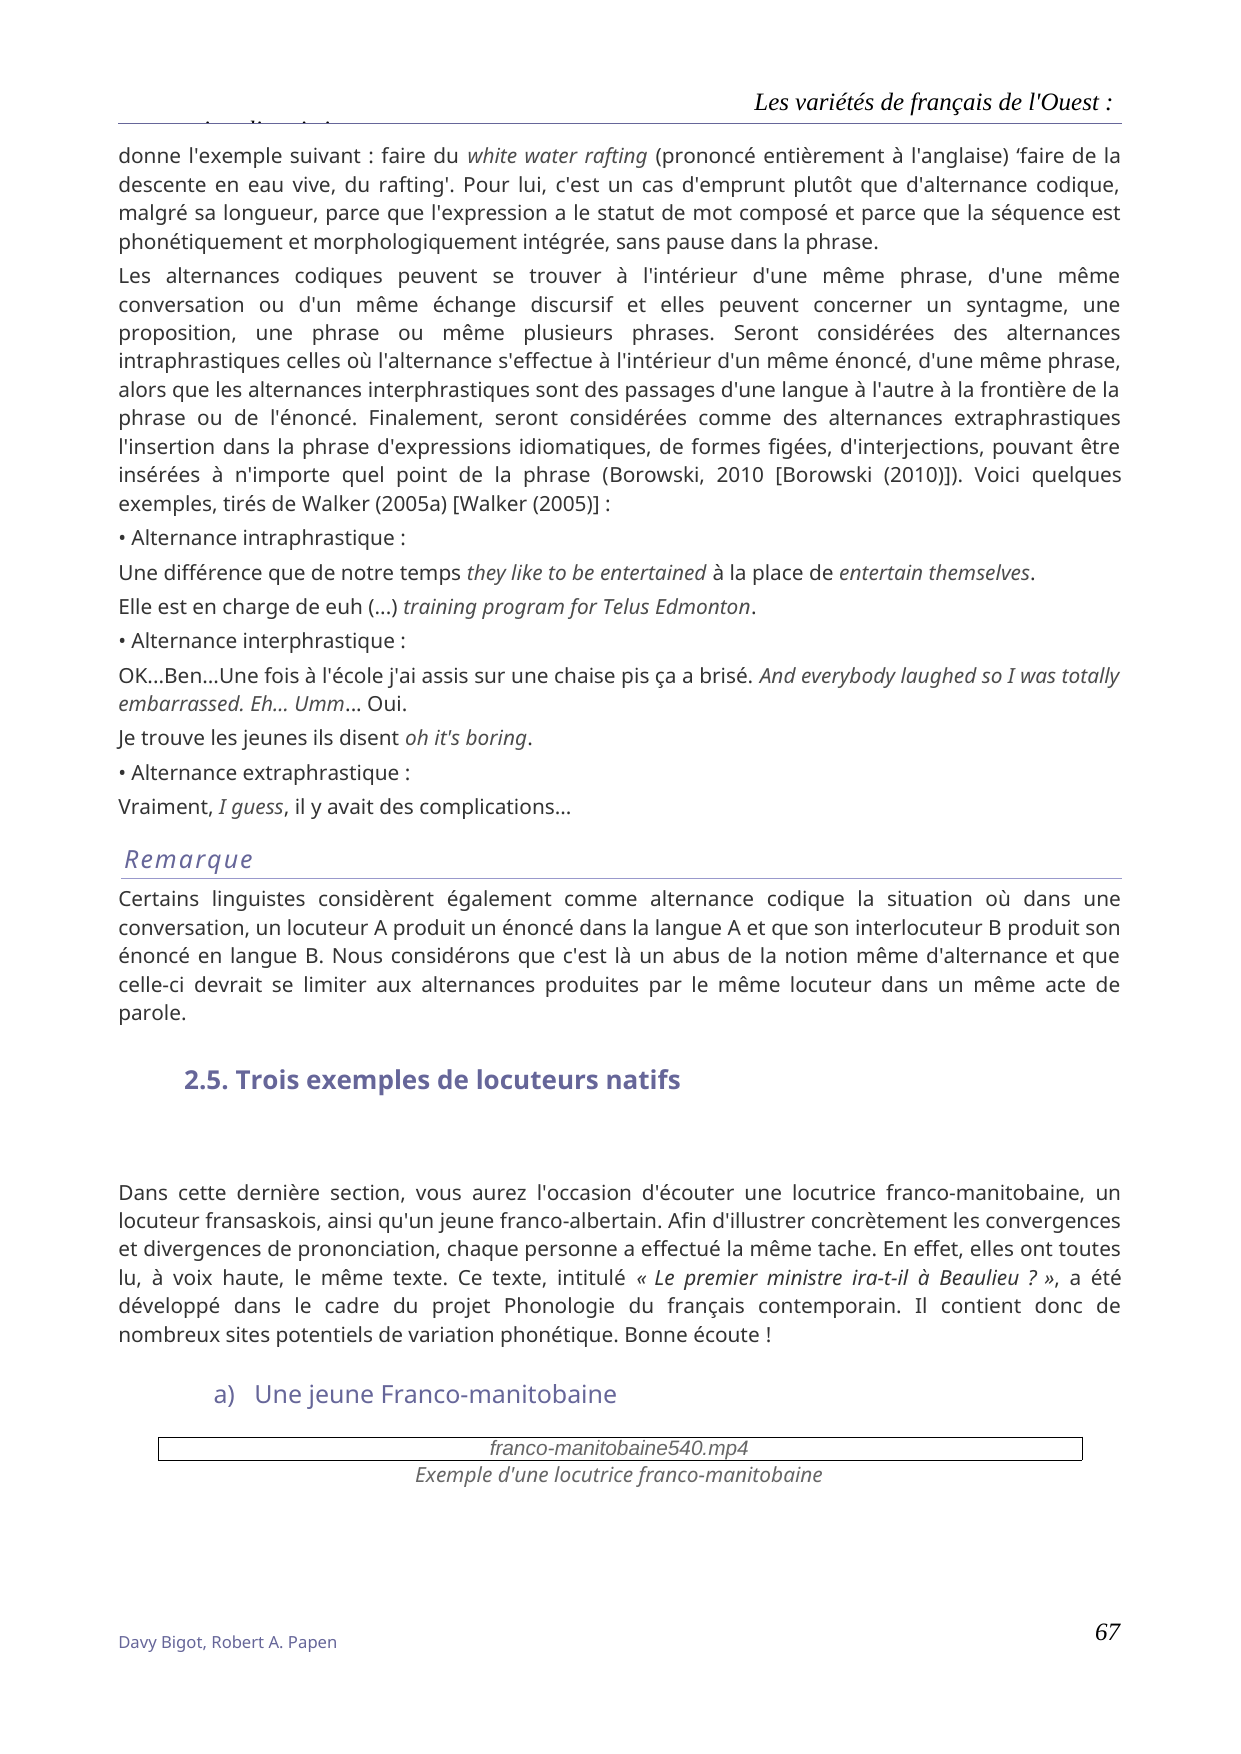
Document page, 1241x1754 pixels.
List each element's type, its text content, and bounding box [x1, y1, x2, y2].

text franco-manitobaine540.mp4 [159, 1438, 1082, 1460]
text Elle est en charge de euh (...) training program for Telus Edmonton. [118, 592, 1122, 620]
text • Alternance intraphrastique : [118, 523, 1122, 552]
text • Alternance extraphrastique : [118, 758, 1122, 786]
text donne l'exemple suivant : faire du white water rafting (prononcé entièrement à l'anglaise) ‘faire de la descente en eau vive, du rafting'. Pour lui, c'est un cas d'emprunt plutôt que d'alternance codique, malgré sa longueur, parce que l'expression a le statut de mot composé et parce que la séquence est phonétiquement et morphologiquement intégrée, sans pause dans la phrase. [118, 142, 1122, 255]
text Je trouve les jeunes ils disent oh it's boring. [118, 723, 1122, 752]
title Trois exemples de locuteurs natifs [177, 1062, 1122, 1097]
title Remarque [121, 838, 1122, 878]
title Une jeune Franco-manitobaine [207, 1377, 1122, 1411]
text Vraiment, I guess, il y avait des complications... [118, 792, 1122, 821]
text Dans cette dernière section, vous aurez l'occasion d'écouter une locutrice franco-manitobaine, un locuteur fransaskois, ainsi qu'un jeune franco-albertain. Afin d'illustrer concrètement les convergences et divergences de prononciation, chaque personne a effectué la même tache. En effet, elles ont toutes lu, à voix haute, le même texte. Ce texte, intitulé « Le premier ministre ira-t-il à Beaulieu ? », a été développé dans le cadre du projet Phonologie du français contemporain. Il contient donc de nombreux sites potentiels de variation phonétique. Bonne écoute ! [118, 1178, 1122, 1348]
text Certains linguistes considèrent également comme alternance codique la situation où dans une conversation, un locuteur A produit un énoncé dans la langue A et que son interlocuteur B produit son énoncé en langue B. Nous considérons que c'est là un abus de la notion même d'alternance et que celle-ci devrait se limiter aux alternances produites par le même locuteur dans un même acte de parole. [118, 884, 1122, 1027]
text • Alternance interphrastique : [118, 626, 1122, 655]
text Les alternances codiques peuvent se trouver à l'intérieur d'une même phrase, d'une même conversation ou d'un même échange discursif et elles peuvent concerner un syntagme, une proposition, une phrase ou même plusieurs phrases. Seront considérées des alternances intraphrastiques celles où l'alternance s'effectue à l'intérieur d'un même énoncé, d'une même phrase, alors que les alternances interphrastiques sont des passages d'une langue à l'autre à la frontière de la phrase ou de l'énoncé. Finalement, seront considérées comme des alternances extraphrastiques l'insertion dans la phrase d'expressions idiomatiques, de formes figées, d'interjections, pouvant être insérées à n'importe quel point de la phrase (Borowski, 2010 [Borowski (2010)]). Voici quelques exemples, tirés de Walker (2005a) [Walker (2005)] : [118, 261, 1122, 517]
text OK...Ben...Une fois à l'école j'ai assis sur une chaise pis ça a brisé. And everybody laughed so I was totally embarrassed. Eh... Umm... Oui. [118, 661, 1122, 718]
title Exemple d'une locutrice franco-manitobaine [118, 1460, 1122, 1488]
text Une différence que de notre temps they like to be entertained à la place de entertain themselves. [118, 558, 1122, 586]
